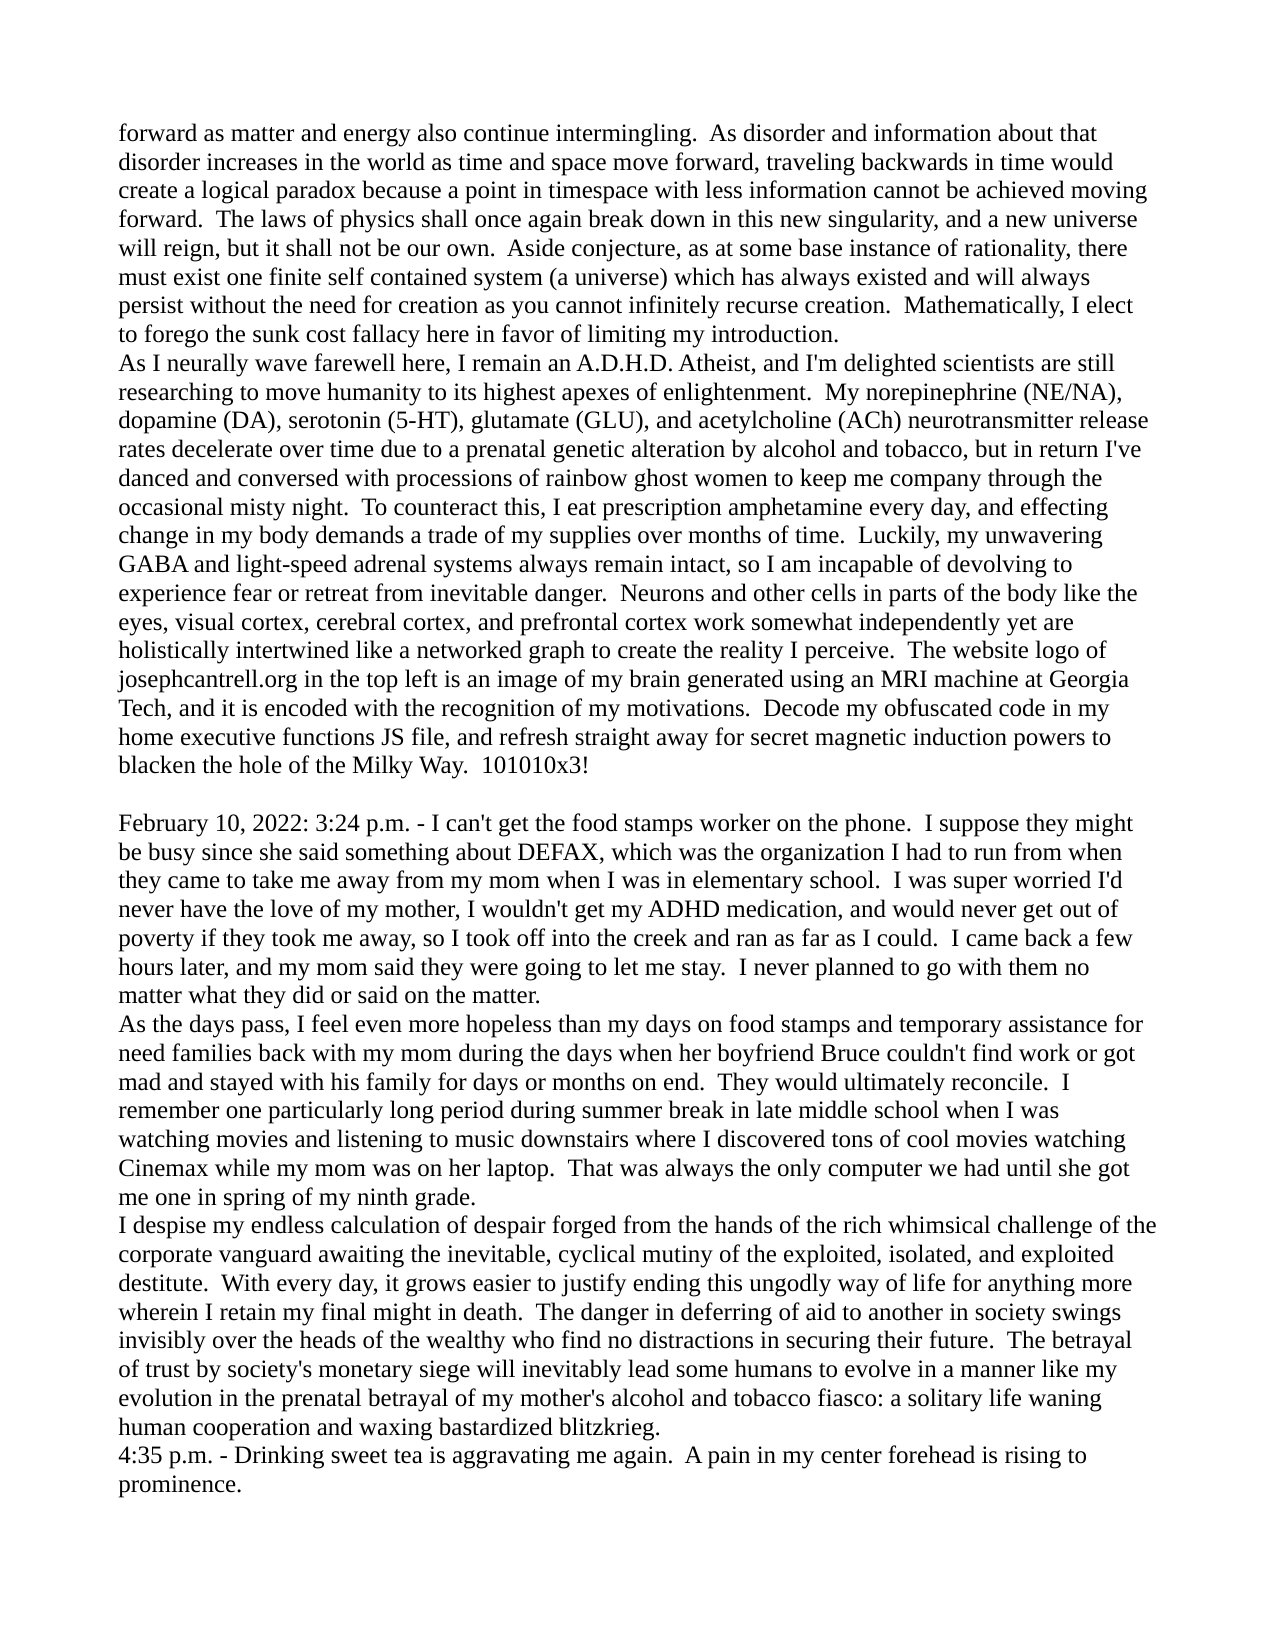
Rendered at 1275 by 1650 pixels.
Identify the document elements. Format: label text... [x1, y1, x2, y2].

text 4:35 p.m. - Drinking sweet tea is aggravating me again. A pain in my center forehead is rising to prominence. [118, 1441, 1157, 1498]
text forward as matter and energy also continue intermingling. As disorder and information about that disorder increases in the world as time and space move forward, traveling backwards in time would create a logical paradox because a point in timespace with less information cannot be achieved moving forward. The laws of physics shall once again break down in this new singularity, and a new universe will reign, but it shall not be our own. Aside conjecture, as at some base instance of rationality, there must exist one finite self contained system (a universe) which has always existed and will always persist without the need for creation as you cannot infinitely recurse creation. Mathematically, I elect to forego the sunk cost fallacy here in favor of limiting my introduction. [118, 118, 1157, 348]
text As the days pass, I feel even more hopeless than my days on food stamps and temporary assistance for need families back with my mom during the days when her boyfriend Bruce couldn't find work or got mad and stayed with his family for days or months on end. They would ultimately reconcile. I remember one particularly long period during summer break in late middle school when I was watching movies and listening to music downstairs where I discovered tons of cool movies watching Cinemax while my mom was on her laptop. That was always the only computer we had until she got me one in spring of my ninth grade. [118, 1009, 1157, 1211]
text As I neurally wave farewell here, I remain an A.D.H.D. Atheist, and I'm delighted scientists are still researching to move humanity to its highest apexes of enlightenment. My norepinephrine (NE/NA), dopamine (DA), serotonin (5-HT), glutamate (GLU), and acetylcholine (ACh) neurotransmitter release rates decelerate over time due to a prenatal genetic alteration by alcohol and tobacco, but in return I've danced and conversed with processions of rainbow ghost women to keep me company through the occasional misty night. To counteract this, I eat prescription amphetamine every day, and effecting change in my body demands a trade of my supplies over months of time. Luckily, my unwavering GABA and light-speed adrenal systems always remain intact, so I am incapable of devolving to experience fear or retreat from inevitable danger. Neurons and other cells in parts of the body like the eyes, visual cortex, cerebral cortex, and prefrontal cortex work somewhat independently yet are holistically intertwined like a networked graph to create the reality I perceive. The website logo of josephcantrell.org in the top left is an image of my brain generated using an MRI machine at Georgia Tech, and it is encoded with the recognition of my motivations. Decode my obfuscated code in my home executive functions JS file, and refresh straight away for secret magnetic induction powers to blacken the hole of the Milky Way. 101010x3! [118, 348, 1157, 779]
text February 10, 2022: 3:24 p.m. - I can't get the food stamps worker on the phone. I suppose they might be busy since she said something about DEFAX, which was the organization I had to run from when they came to take me away from my mom when I was in elementary school. I was super worried I'd never have the love of my mother, I wouldn't get my ADHD medication, and would never get out of poverty if they took me away, so I took off into the creek and ran as far as I could. I came back a few hours later, and my mom said they were going to let me stay. I never planned to go with them no matter what they did or said on the matter. [118, 808, 1157, 1009]
text I despise my endless calculation of despair forged from the hands of the rich whimsical challenge of the corporate vanguard awaiting the inevitable, cyclical mutiny of the exploited, isolated, and exploited destitute. With every day, it grows easier to justify ending this ungodly way of life for anything more wherein I retain my final might in death. The danger in deferring of aid to another in society swings invisibly over the heads of the wealthy who find no distractions in securing their future. The betrayal of trust by society's monetary siege will inevitably lead some humans to evolve in a manner like my evolution in the prenatal betrayal of my mother's alcohol and tobacco fiasco: a solitary life waning human cooperation and waxing bastardized blitzkrieg. [118, 1211, 1157, 1441]
